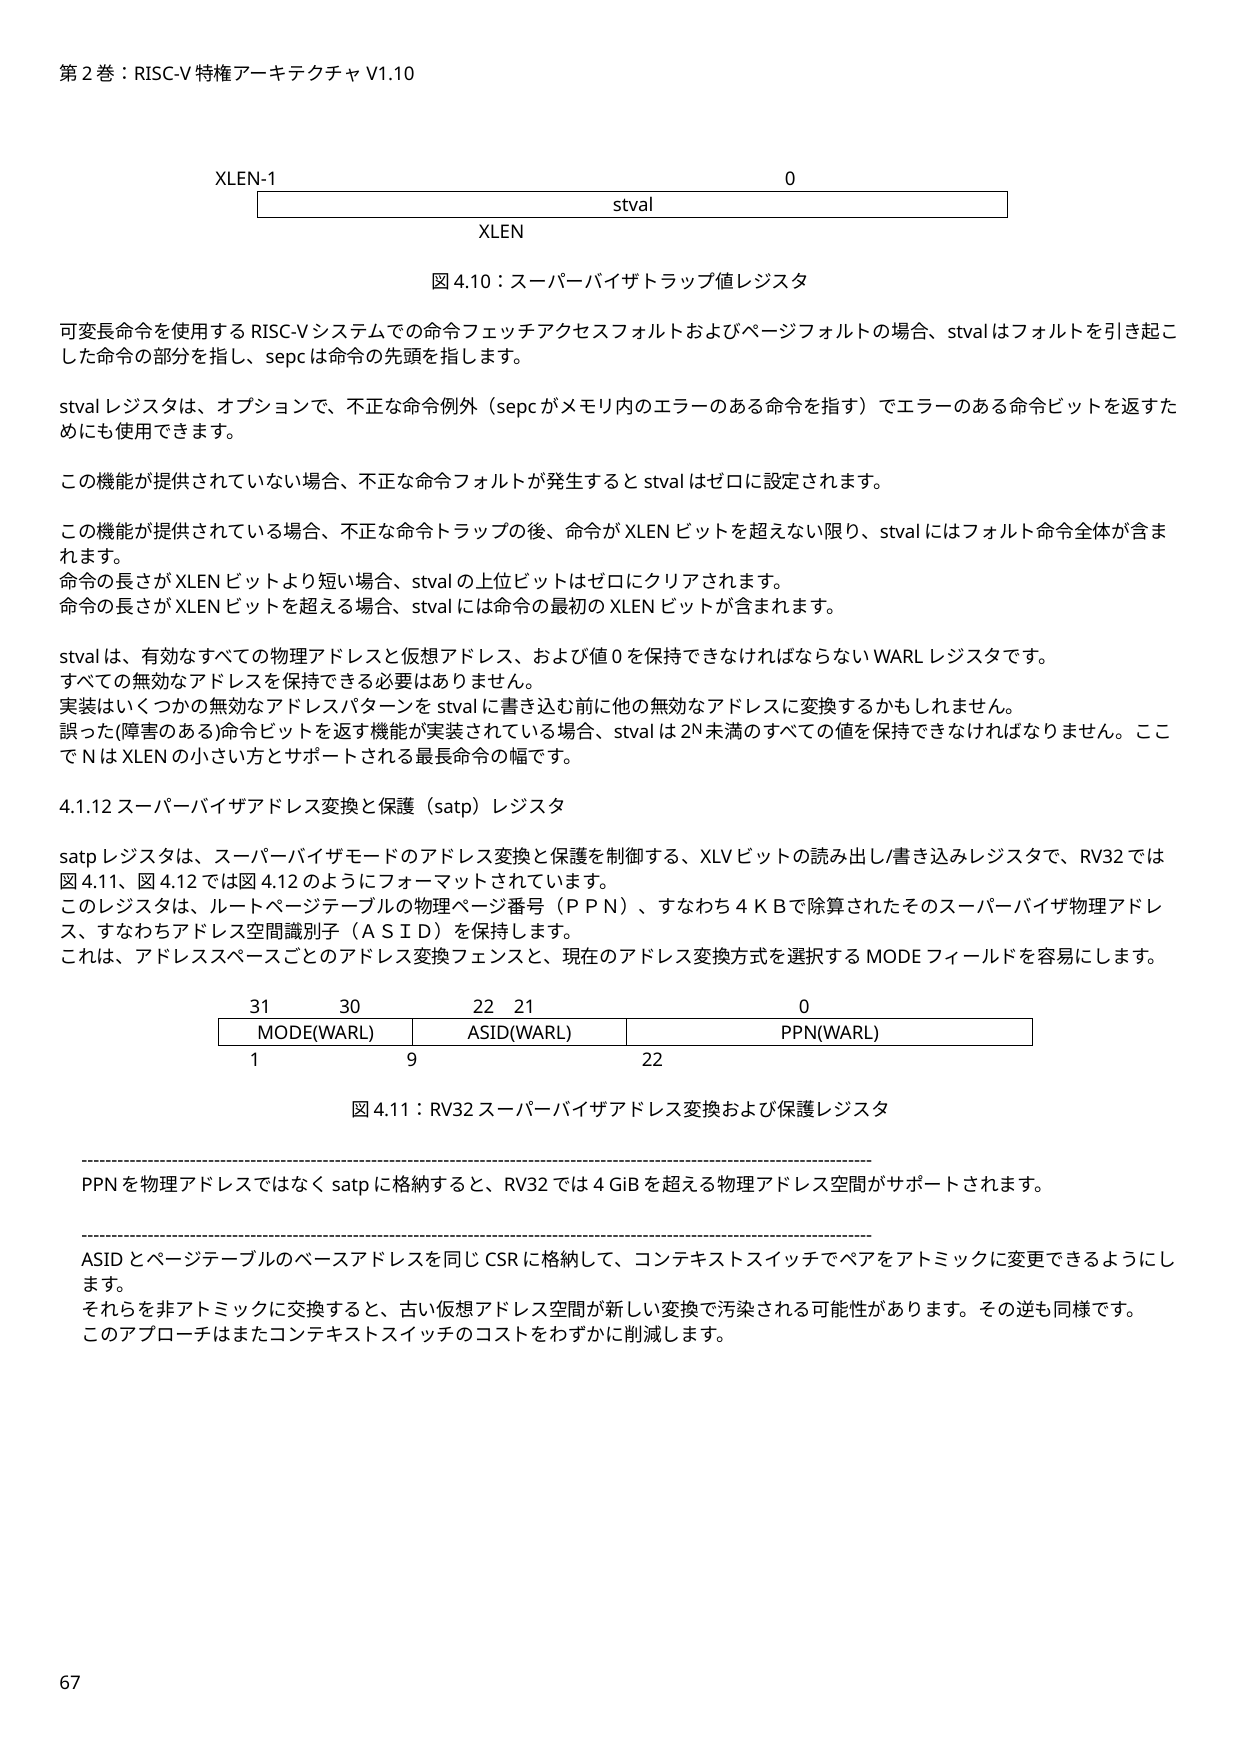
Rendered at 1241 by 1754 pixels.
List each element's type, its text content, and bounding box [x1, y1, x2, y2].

text 図4.11：RV32スーパーバイザアドレス変換および保護レジスタ [59, 1096, 1181, 1121]
text 実装はいくつかの無効なアドレスパターンをstvalに書き込む前に他の無効なアドレスに変換するかもしれません。 [59, 693, 1181, 718]
text ----------------------------------------------------------------------------------------------------------------------------------- [81, 1221, 1181, 1246]
text satpレジスタは、スーパーバイザモードのアドレス変換と保護を制御する、XLVビットの読み出し/書き込みレジスタで、RV32では図4.11、図4.12では図4.12のようにフォーマットされています。 [59, 843, 1181, 893]
text 図4.10：スーパーバイザトラップ値レジスタ [59, 268, 1181, 293]
text 可変長命令を使用するRISC-Vシステムでの命令フェッチアクセスフォルトおよびページフォルトの場合、stvalはフォルトを引き起こした命令の部分を指し、sepcは命令の先頭を指します。 [59, 318, 1181, 368]
text 誤った(障害のある)命令ビットを返す機能が実装されている場合、stvalは2N未満のすべての値を保持できなければなりません。ここでNはXLENの小さい方とサポートされる最長命令の幅です。 [59, 718, 1181, 768]
table_header stval [258, 192, 1007, 217]
text ASIDとページテーブルのベースアドレスを同じCSRに格納して、コンテキストスイッチでペアをアトミックに変更できるようにします。 [81, 1246, 1181, 1296]
text すべての無効なアドレスを保持できる必要はありません。 [59, 668, 1181, 693]
text 4.1.12スーパーバイザアドレス変換と保護（satp）レジスタ [59, 793, 1181, 818]
table_header MODE(WARL) [219, 1019, 412, 1045]
text PPNを物理アドレスではなくsatpに格納すると、RV32では4 GiBを超える物理アドレス空間がサポートされます。 [81, 1171, 1181, 1196]
text ----------------------------------------------------------------------------------------------------------------------------------- [81, 1146, 1181, 1171]
text このアプローチはまたコンテキストスイッチのコストをわずかに削減します。 [81, 1321, 1181, 1346]
table_header ASID(WARL) [413, 1019, 626, 1045]
text これは、アドレススペースごとのアドレス変換フェンスと、現在のアドレス変換方式を選択するMODEフィールドを容易にします。 [59, 943, 1181, 968]
text XLEN-1 0 [59, 166, 1181, 191]
table_header PPN(WARL) [627, 1019, 1032, 1045]
text この機能が提供されていない場合、不正な命令フォルトが発生するとstvalはゼロに設定されます。 [59, 468, 1181, 493]
text 1 9 22 [59, 1046, 1181, 1071]
text 31 30 22 21 0 [59, 993, 1181, 1018]
text この機能が提供されている場合、不正な命令トラップの後、命令がXLENビットを超えない限り、stvalにはフォルト命令全体が含まれます。 [59, 518, 1181, 568]
text このレジスタは、ルートページテーブルの物理ページ番号（ＰＰＮ）、すなわち４ＫＢで除算されたそのスーパーバイザ物理アドレス、すなわちアドレス空間識別子（ＡＳＩＤ）を保持します。 [59, 893, 1181, 943]
text それらを非アトミックに交換すると、古い仮想アドレス空間が新しい変換で汚染される可能性があります。その逆も同様です。 [81, 1296, 1181, 1321]
text 命令の長さがXLENビットより短い場合、stvalの上位ビットはゼロにクリアされます。 [59, 568, 1181, 593]
text stvalレジスタは、オプションで、不正な命令例外（sepcがメモリ内のエラーのある命令を指す）でエラーのある命令ビットを返すためにも使用できます。 [59, 393, 1181, 443]
text XLEN [59, 218, 1181, 243]
text stvalは、有効なすべての物理アドレスと仮想アドレス、および値0を保持できなければならないWARLレジスタです。 [59, 643, 1181, 668]
text 命令の長さがXLENビットを超える場合、stvalには命令の最初のXLENビットが含まれます。 [59, 593, 1181, 618]
